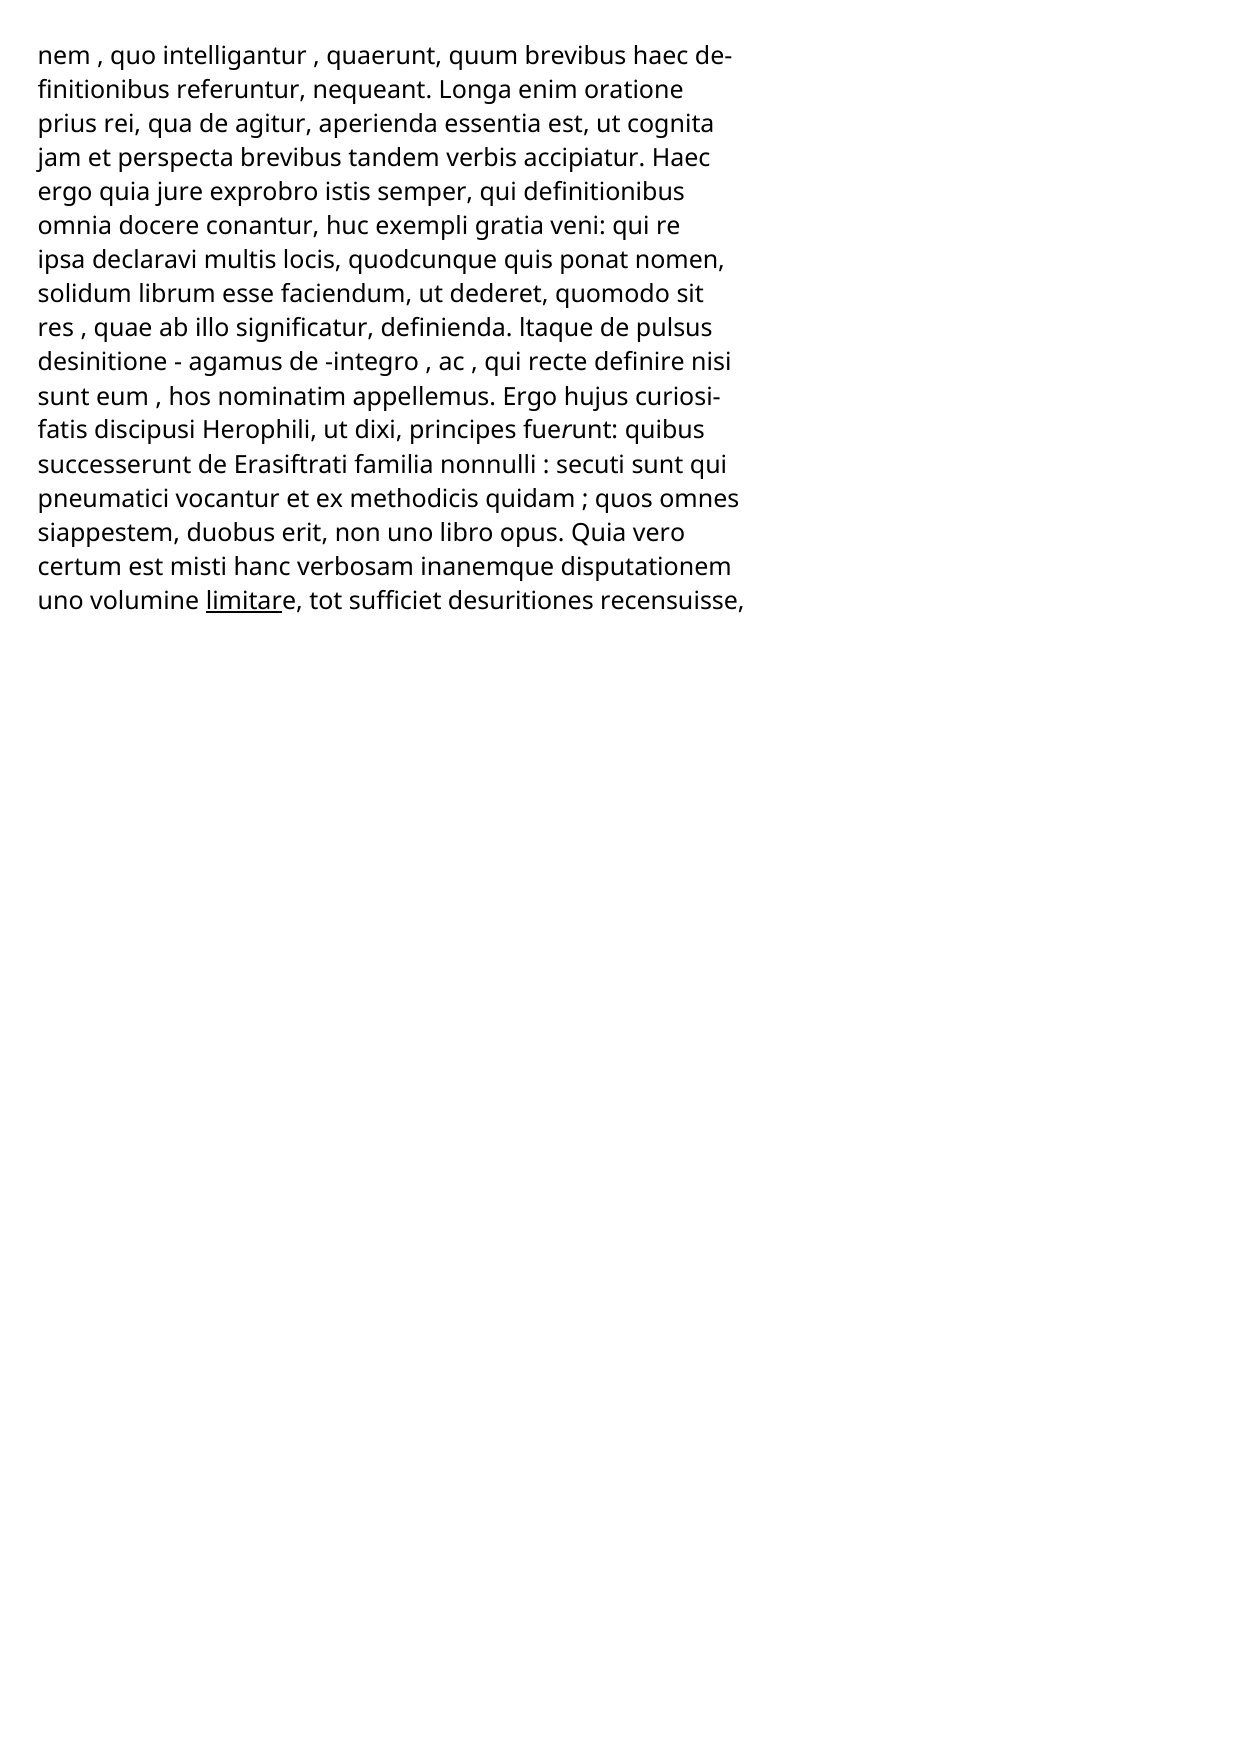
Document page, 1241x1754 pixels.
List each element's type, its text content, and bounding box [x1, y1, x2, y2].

text nem , quo intelligantur , quaerunt, quum brevibus haec de- finitionibus referuntur, nequeant. Longa enim oratione prius rei, qua de agitur, aperienda essentia est, ut cognita jam et perspecta brevibus tandem verbis accipiatur. Haec ergo quia jure exprobro istis semper, qui definitionibus omnia docere conantur, huc exempli gratia veni: qui re ipsa declaravi multis locis, quodcunque quis ponat nomen, solidum librum esse faciendum, ut dederet, quomodo sit res , quae ab illo significatur, definienda. ltaque de pulsus desinitione - agamus de -integro , ac , qui recte definire nisi sunt eum , hos nominatim appellemus. Ergo hujus curiosi- fatis discipusi Herophili, ut dixi, principes fuerunt: quibus successerunt de Erasiftrati familia nonnulli : secuti sunt qui pneumatici vocantur et ex methodicis quidam ; quos omnes siappestem, duobus erit, non uno libro opus. Quia vero certum est misti hanc verbosam inanemque disputationem uno volumine limitare, tot sufficiet desuritiones recensuisse, [37, 37, 1203, 617]
